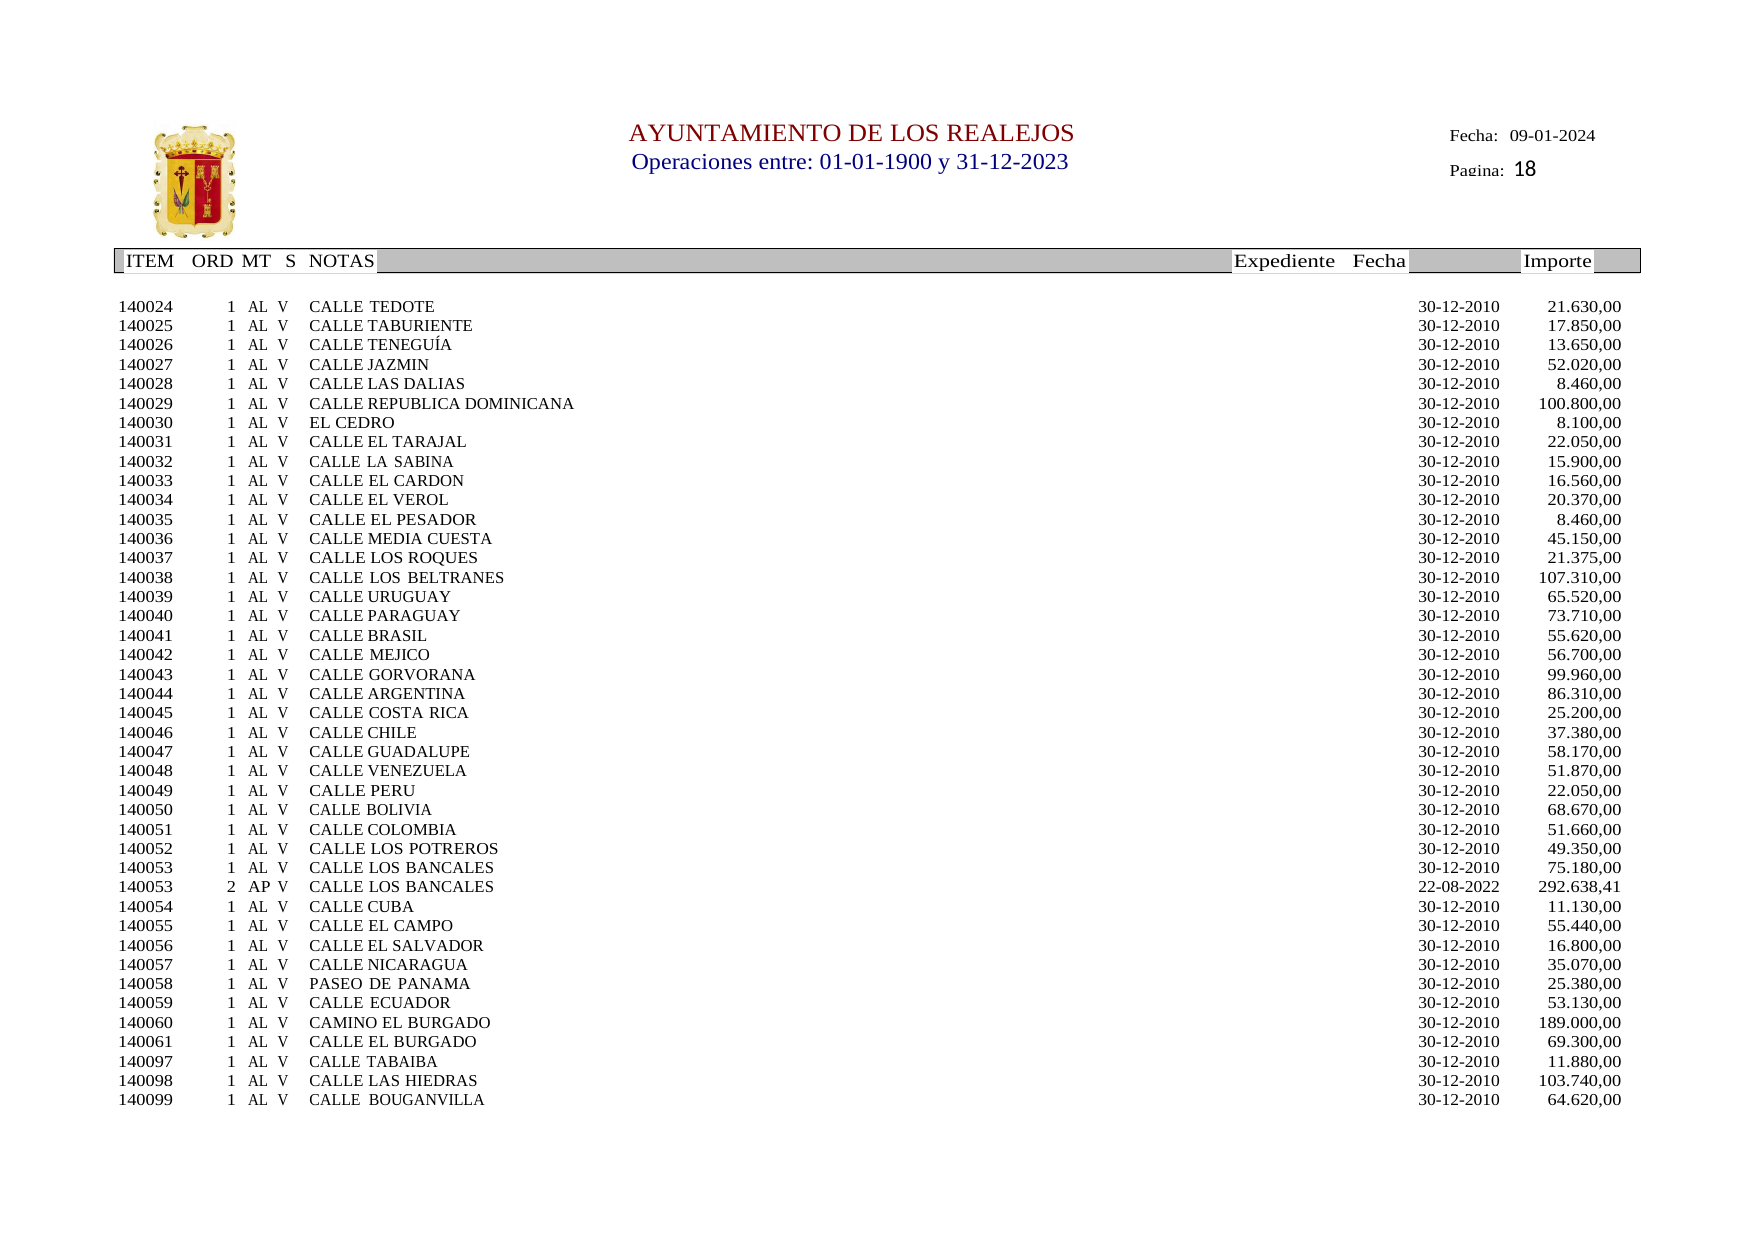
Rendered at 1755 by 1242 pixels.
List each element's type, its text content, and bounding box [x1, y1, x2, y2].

table_cell 1 [200, 1014, 242, 1033]
table_cell V [274, 530, 299, 549]
table_cell 30-12-2010 [994, 1014, 1519, 1033]
table_cell V [274, 317, 299, 336]
table_cell 140055 [114, 917, 200, 936]
table_cell V [274, 704, 299, 723]
table_cell CALLE PARAGUAY [299, 607, 994, 627]
table_cell 30-12-2010 [994, 1091, 1519, 1109]
table_cell 1 [200, 627, 242, 646]
table_cell 140025 [114, 317, 200, 336]
table_cell 140049 [114, 781, 200, 801]
table_cell AL [242, 801, 274, 820]
table_header 1 [200, 297, 242, 317]
table_cell 140051 [114, 820, 200, 839]
table_cell AL [242, 1091, 274, 1109]
table_header 140024 [114, 297, 200, 317]
table_cell 189.000,00 [1519, 1014, 1636, 1033]
table_cell 140058 [114, 975, 200, 994]
table_cell 1 [200, 956, 242, 975]
table_cell 140035 [114, 511, 200, 530]
table_cell AL [242, 956, 274, 975]
table_cell 30-12-2010 [994, 704, 1519, 723]
table_cell 1 [200, 336, 242, 356]
table_cell V [274, 975, 299, 994]
table_cell 140027 [114, 356, 200, 375]
table_cell V [274, 549, 299, 568]
table_cell CALLE COLOMBIA [299, 820, 994, 839]
table_cell CALLE EL PESADOR [299, 511, 994, 530]
table_cell 140046 [114, 724, 200, 743]
table_cell 140097 [114, 1053, 200, 1072]
table_cell CALLE REPUBLICA DOMINICANA [299, 394, 994, 414]
table_cell AL [242, 530, 274, 549]
table_cell V [274, 588, 299, 607]
table_cell 140053 [114, 859, 200, 878]
table_cell 69.300,00 [1519, 1033, 1636, 1052]
table_cell 73.710,00 [1519, 607, 1636, 627]
table_cell 30-12-2010 [994, 975, 1519, 994]
table_cell 30-12-2010 [994, 356, 1519, 375]
table_cell AL [242, 820, 274, 839]
table_cell 100.800,00 [1519, 394, 1636, 414]
table_cell 140036 [114, 530, 200, 549]
table_cell 30-12-2010 [994, 627, 1519, 646]
table_cell CALLE EL TARAJAL [299, 433, 994, 452]
table_cell 1 [200, 917, 242, 936]
table_header 21.630,00 [1519, 297, 1636, 317]
table_cell AL [242, 414, 274, 433]
table_cell 140032 [114, 453, 200, 472]
table_cell 1 [200, 414, 242, 433]
table_cell AL [242, 1053, 274, 1072]
table_cell 30-12-2010 [994, 336, 1519, 356]
table_cell 1 [200, 704, 242, 723]
table_cell 22-08-2022 [994, 878, 1519, 898]
table_cell 140044 [114, 685, 200, 704]
table_cell 1 [200, 724, 242, 743]
table_cell 20.370,00 [1519, 491, 1636, 511]
table_cell AL [242, 317, 274, 336]
table_cell V [274, 375, 299, 394]
table_cell 1 [200, 646, 242, 665]
table_cell V [274, 994, 299, 1014]
table_cell AP [242, 878, 274, 898]
table_cell 30-12-2010 [994, 859, 1519, 878]
table_cell 30-12-2010 [994, 1053, 1519, 1072]
table_cell 1 [200, 394, 242, 414]
table_cell 30-12-2010 [994, 472, 1519, 491]
table_cell V [274, 1014, 299, 1033]
table_cell 140034 [114, 491, 200, 511]
table_cell 8.460,00 [1519, 375, 1636, 394]
table_cell V [274, 781, 299, 801]
table_cell 292.638,41 [1519, 878, 1636, 898]
table_cell 30-12-2010 [994, 956, 1519, 975]
table_cell 25.200,00 [1519, 704, 1636, 723]
table_cell 1 [200, 530, 242, 549]
table_cell CALLE LA SABINA [299, 453, 994, 472]
table_cell AL [242, 1033, 274, 1052]
table_cell 30-12-2010 [994, 994, 1519, 1014]
table_cell 30-12-2010 [994, 588, 1519, 607]
table_cell 1 [200, 317, 242, 336]
table_cell 1 [200, 762, 242, 781]
table_cell CALLE BOUGANVILLA [299, 1091, 994, 1109]
table_cell 30-12-2010 [994, 898, 1519, 917]
table_cell CALLE ECUADOR [299, 994, 994, 1014]
table_cell 52.020,00 [1519, 356, 1636, 375]
table_cell CALLE LAS DALIAS [299, 375, 994, 394]
table_cell CALLE MEJICO [299, 646, 994, 665]
table_cell 1 [200, 433, 242, 452]
table_cell AL [242, 646, 274, 665]
table_cell 65.520,00 [1519, 588, 1636, 607]
table_cell 140043 [114, 665, 200, 685]
table_cell 1 [200, 588, 242, 607]
table_cell 30-12-2010 [994, 685, 1519, 704]
table_cell V [274, 665, 299, 685]
table_cell 30-12-2010 [994, 317, 1519, 336]
table_cell AL [242, 356, 274, 375]
table_cell 56.700,00 [1519, 646, 1636, 665]
table_cell CALLE LOS BANCALES [299, 859, 994, 878]
table_cell 140042 [114, 646, 200, 665]
table_header V [274, 297, 299, 317]
table_cell 1 [200, 801, 242, 820]
table_cell 1 [200, 356, 242, 375]
table_cell CALLE MEDIA CUESTA [299, 530, 994, 549]
table_cell AL [242, 627, 274, 646]
table_cell 16.800,00 [1519, 936, 1636, 956]
table_cell 30-12-2010 [994, 646, 1519, 665]
table_cell 140041 [114, 627, 200, 646]
table_cell 1 [200, 607, 242, 627]
table_cell 21.375,00 [1519, 549, 1636, 568]
table_cell V [274, 453, 299, 472]
table_cell CALLE LOS BELTRANES [299, 569, 994, 588]
table_cell 140053 [114, 878, 200, 898]
table_cell V [274, 1033, 299, 1052]
table_cell 1 [200, 898, 242, 917]
table_cell AL [242, 549, 274, 568]
table_cell CALLE COSTA RICA [299, 704, 994, 723]
table_cell 30-12-2010 [994, 549, 1519, 568]
table_cell 140031 [114, 433, 200, 452]
table_cell AL [242, 917, 274, 936]
table_cell 140038 [114, 569, 200, 588]
table_cell V [274, 898, 299, 917]
table_cell 1 [200, 375, 242, 394]
table_cell 30-12-2010 [994, 375, 1519, 394]
table_cell CALLE TENEGUÍA [299, 336, 994, 356]
table_cell AL [242, 898, 274, 917]
table_cell 1 [200, 936, 242, 956]
table_cell AL [242, 724, 274, 743]
table_cell 140037 [114, 549, 200, 568]
table_cell CALLE BOLIVIA [299, 801, 994, 820]
table_cell 11.880,00 [1519, 1053, 1636, 1072]
table_cell 1 [200, 665, 242, 685]
table_cell 16.560,00 [1519, 472, 1636, 491]
table_cell 8.460,00 [1519, 511, 1636, 530]
table_cell V [274, 956, 299, 975]
table_cell 45.150,00 [1519, 530, 1636, 549]
table_cell 64.620,00 [1519, 1091, 1636, 1109]
table_cell V [274, 472, 299, 491]
table_cell 55.620,00 [1519, 627, 1636, 646]
table_cell 86.310,00 [1519, 685, 1636, 704]
table_cell 30-12-2010 [994, 607, 1519, 627]
table_cell 30-12-2010 [994, 511, 1519, 530]
table_cell V [274, 724, 299, 743]
table_cell 30-12-2010 [994, 453, 1519, 472]
table_cell CALLE LAS HIEDRAS [299, 1072, 994, 1091]
table_cell CALLE ARGENTINA [299, 685, 994, 704]
table_cell CALLE EL VEROL [299, 491, 994, 511]
table_cell 25.380,00 [1519, 975, 1636, 994]
table_cell CALLE JAZMIN [299, 356, 994, 375]
table_cell V [274, 511, 299, 530]
table_cell AL [242, 1072, 274, 1091]
table_cell AL [242, 1014, 274, 1033]
table_cell CALLE CUBA [299, 898, 994, 917]
table_cell EL CEDRO [299, 414, 994, 433]
table_cell 30-12-2010 [994, 414, 1519, 433]
table_cell 140030 [114, 414, 200, 433]
table_cell V [274, 840, 299, 859]
table_cell CALLE LOS ROQUES [299, 549, 994, 568]
table_cell 99.960,00 [1519, 665, 1636, 685]
table_cell 51.660,00 [1519, 820, 1636, 839]
table_cell 37.380,00 [1519, 724, 1636, 743]
table_cell 30-12-2010 [994, 530, 1519, 549]
table_cell 53.130,00 [1519, 994, 1636, 1014]
table_cell 1 [200, 820, 242, 839]
table_cell V [274, 685, 299, 704]
table_cell 140039 [114, 588, 200, 607]
table_cell 140098 [114, 1072, 200, 1091]
table_header 30-12-2010 [994, 297, 1519, 317]
table_cell 140059 [114, 994, 200, 1014]
table_cell 1 [200, 975, 242, 994]
table_cell 30-12-2010 [994, 1033, 1519, 1052]
table_cell 103.740,00 [1519, 1072, 1636, 1091]
table_cell V [274, 762, 299, 781]
table_cell V [274, 859, 299, 878]
table_cell CALLE PERU [299, 781, 994, 801]
table_cell V [274, 569, 299, 588]
table_cell V [274, 356, 299, 375]
table_cell AL [242, 569, 274, 588]
table_cell AL [242, 859, 274, 878]
table_cell 1 [200, 1033, 242, 1052]
table_cell 58.170,00 [1519, 743, 1636, 762]
table_cell 35.070,00 [1519, 956, 1636, 975]
table_header CALLE TEDOTE [299, 297, 994, 317]
table_cell 22.050,00 [1519, 781, 1636, 801]
table_cell 1 [200, 859, 242, 878]
table_cell 1 [200, 1053, 242, 1072]
table_cell 30-12-2010 [994, 917, 1519, 936]
table_cell 140026 [114, 336, 200, 356]
table_cell 140033 [114, 472, 200, 491]
table_cell 1 [200, 840, 242, 859]
table_cell V [274, 646, 299, 665]
table_cell 140057 [114, 956, 200, 975]
table_cell 140061 [114, 1033, 200, 1052]
table_cell 75.180,00 [1519, 859, 1636, 878]
table_cell CALLE EL CAMPO [299, 917, 994, 936]
table_cell 30-12-2010 [994, 491, 1519, 511]
table_cell CALLE EL BURGADO [299, 1033, 994, 1052]
table_cell 1 [200, 569, 242, 588]
table_cell CALLE BRASIL [299, 627, 994, 646]
table_cell 1 [200, 511, 242, 530]
table_header AL [242, 297, 274, 317]
table_cell 140054 [114, 898, 200, 917]
table_cell V [274, 743, 299, 762]
table_cell 30-12-2010 [994, 762, 1519, 781]
table_cell 1 [200, 994, 242, 1014]
table_cell CALLE LOS BANCALES [299, 878, 994, 898]
table_cell CALLE URUGUAY [299, 588, 994, 607]
table_cell 140045 [114, 704, 200, 723]
table_cell CALLE EL CARDON [299, 472, 994, 491]
table_cell 1 [200, 453, 242, 472]
table_cell 1 [200, 472, 242, 491]
table_cell AL [242, 453, 274, 472]
table_cell 51.870,00 [1519, 762, 1636, 781]
table_cell V [274, 1091, 299, 1109]
table_cell 140052 [114, 840, 200, 859]
table_cell V [274, 917, 299, 936]
table_cell AL [242, 994, 274, 1014]
table_cell V [274, 433, 299, 452]
table_cell 1 [200, 685, 242, 704]
table_cell CALLE VENEZUELA [299, 762, 994, 781]
table_cell AL [242, 840, 274, 859]
table_cell V [274, 627, 299, 646]
table_cell 30-12-2010 [994, 724, 1519, 743]
table_cell CALLE NICARAGUA [299, 956, 994, 975]
table_cell 11.130,00 [1519, 898, 1636, 917]
table_cell 30-12-2010 [994, 801, 1519, 820]
table_cell 55.440,00 [1519, 917, 1636, 936]
table_cell AL [242, 433, 274, 452]
table_cell 140099 [114, 1091, 200, 1109]
table_cell CALLE GORVORANA [299, 665, 994, 685]
table_cell 140048 [114, 762, 200, 781]
table_cell 1 [200, 549, 242, 568]
table_cell 17.850,00 [1519, 317, 1636, 336]
table_cell V [274, 801, 299, 820]
table_cell 30-12-2010 [994, 665, 1519, 685]
table_cell 1 [200, 491, 242, 511]
table_cell 1 [200, 743, 242, 762]
table_cell CALLE EL SALVADOR [299, 936, 994, 956]
table_cell V [274, 936, 299, 956]
table_cell 15.900,00 [1519, 453, 1636, 472]
table_cell V [274, 820, 299, 839]
table_cell AL [242, 704, 274, 723]
table_cell V [274, 607, 299, 627]
table_cell 140029 [114, 394, 200, 414]
table_cell 140028 [114, 375, 200, 394]
table_cell CALLE GUADALUPE [299, 743, 994, 762]
table_cell 30-12-2010 [994, 781, 1519, 801]
table_cell 13.650,00 [1519, 336, 1636, 356]
table_cell 68.670,00 [1519, 801, 1636, 820]
table_cell CALLE LOS POTREROS [299, 840, 994, 859]
table_cell 1 [200, 781, 242, 801]
table_cell V [274, 1053, 299, 1072]
table_cell 22.050,00 [1519, 433, 1636, 452]
table_cell CALLE CHILE [299, 724, 994, 743]
table_cell AL [242, 375, 274, 394]
table_cell AL [242, 394, 274, 414]
table_cell 1 [200, 1091, 242, 1109]
table_cell AL [242, 336, 274, 356]
table_cell 30-12-2010 [994, 569, 1519, 588]
table_cell AL [242, 665, 274, 685]
table_cell 30-12-2010 [994, 840, 1519, 859]
table_cell AL [242, 491, 274, 511]
table_cell AL [242, 685, 274, 704]
table_cell 140060 [114, 1014, 200, 1033]
table_cell 30-12-2010 [994, 936, 1519, 956]
table_cell V [274, 878, 299, 898]
table_cell 30-12-2010 [994, 1072, 1519, 1091]
table_cell V [274, 394, 299, 414]
table_cell V [274, 414, 299, 433]
table_cell CALLE TABAIBA [299, 1053, 994, 1072]
table_cell 2 [200, 878, 242, 898]
table_cell 30-12-2010 [994, 743, 1519, 762]
table_cell V [274, 491, 299, 511]
table_cell 30-12-2010 [994, 820, 1519, 839]
table_cell 30-12-2010 [994, 433, 1519, 452]
table_cell AL [242, 975, 274, 994]
table_cell 140056 [114, 936, 200, 956]
table_cell PASEO DE PANAMA [299, 975, 994, 994]
table_cell AL [242, 607, 274, 627]
table_cell 49.350,00 [1519, 840, 1636, 859]
table_cell CAMINO EL BURGADO [299, 1014, 994, 1033]
table_cell AL [242, 743, 274, 762]
table_cell AL [242, 781, 274, 801]
table_cell AL [242, 762, 274, 781]
table_cell AL [242, 588, 274, 607]
table_cell 140047 [114, 743, 200, 762]
table_cell AL [242, 936, 274, 956]
table_cell V [274, 336, 299, 356]
table_cell CALLE TABURIENTE [299, 317, 994, 336]
table_cell AL [242, 472, 274, 491]
table_cell 140040 [114, 607, 200, 627]
table_cell 140050 [114, 801, 200, 820]
table_cell 107.310,00 [1519, 569, 1636, 588]
table_cell 1 [200, 1072, 242, 1091]
table_cell 30-12-2010 [994, 394, 1519, 414]
table_cell AL [242, 511, 274, 530]
table_cell V [274, 1072, 299, 1091]
table_cell 8.100,00 [1519, 414, 1636, 433]
